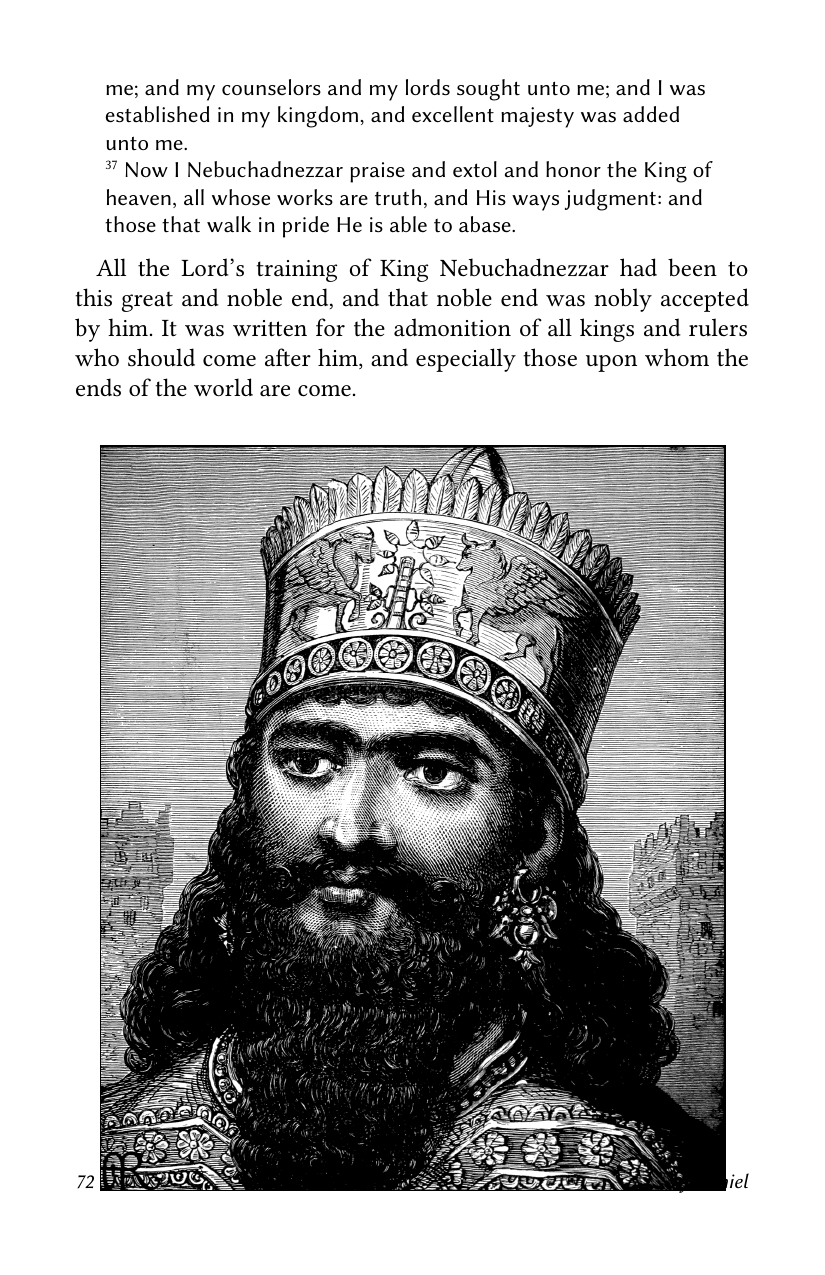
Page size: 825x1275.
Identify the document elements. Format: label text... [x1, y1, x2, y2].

picture [101, 447, 724, 1190]
text 37 Now I Nebuchadnezzar praise and extol and honor the King of heaven, all whose works are truth, and His ways judgment: and those that walk in pride He is able to abase. [105, 157, 720, 238]
text All the Lord’s training of King Nebuchadnezzar had been to this great and noble end, and that noble end was nobly accepted by him. It was written for the admonition of all kings and rulers who should come after him, and especially those upon whom the ends of the world are come. [75, 254, 750, 402]
text me; and my counselors and my lords sought unto me; and I was established in my kingdom, and excellent majesty was added unto me. [105, 75, 720, 156]
